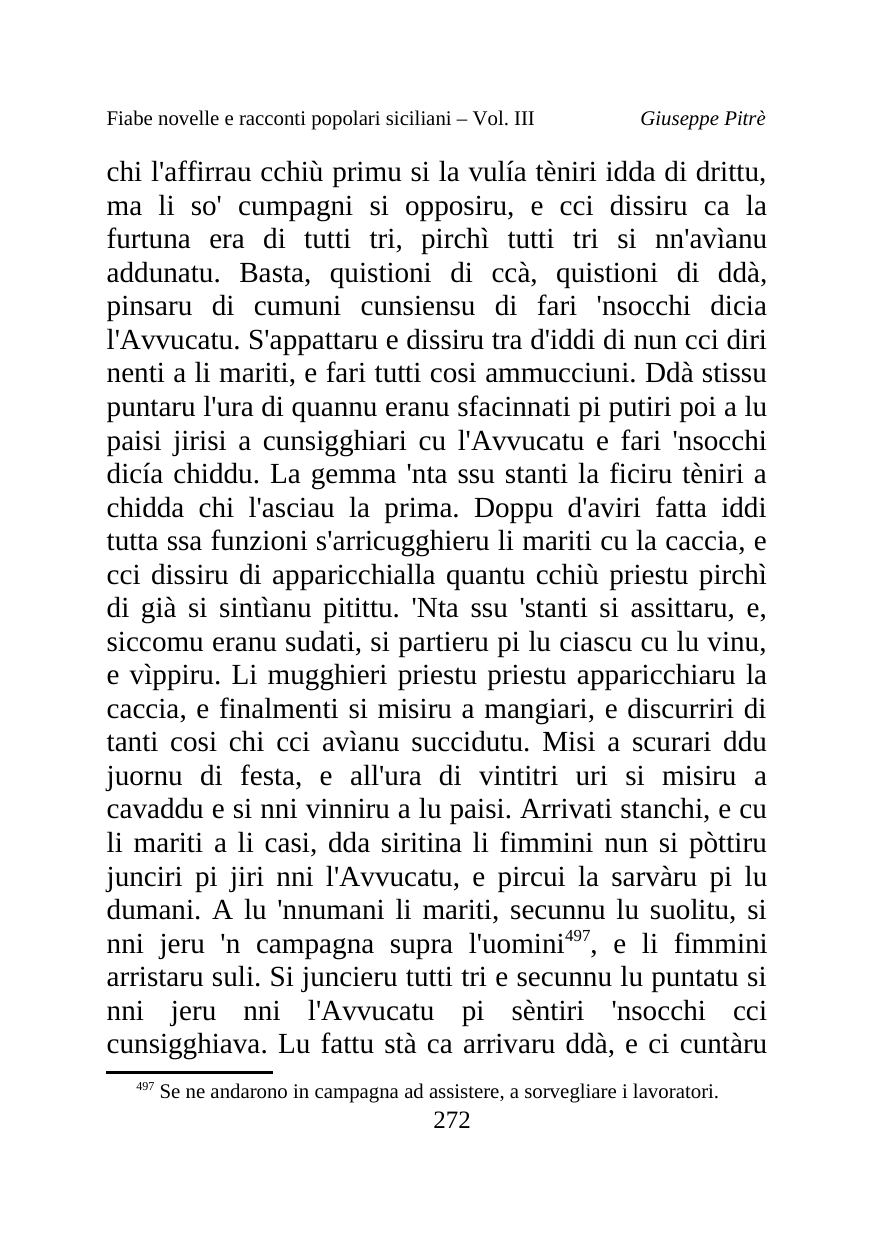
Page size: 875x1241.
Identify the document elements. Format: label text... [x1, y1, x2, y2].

text Se ne andarono in campagna ad assistere, a sorvegliare i lavoratori. [106, 1078, 768, 1103]
text chi l'affirrau cchiù primu si la vulía tèniri idda di drittu, ma li so' cumpagni si opposiru, e cci dissiru ca la furtuna era di tutti tri, pirchì tutti tri si nn'avìanu addunatu. Basta, quistioni di ccà, quistioni di ddà, pinsaru di cumuni cunsiensu di fari 'nsocchi dicia l'Avvucatu. S'appattaru e dissiru tra d'iddi di nun cci diri nenti a li mariti, e fari tutti cosi ammucciuni. Ddà stissu puntaru l'ura di quannu eranu sfacinnati pi putiri poi a lu paisi jirisi a cunsigghiari cu l'Avvucatu e fari 'nsocchi dicía chiddu. La gemma 'nta ssu stanti la ficiru tèniri a chidda chi l'asciau la prima. Doppu d'aviri fatta iddi tutta ssa funzioni s'arricugghieru li mariti cu la caccia, e cci dissiru di apparicchialla quantu cchiù priestu pirchì di già si sintìanu pitittu. 'Nta ssu 'stanti si assittaru, e, siccomu eranu sudati, si partieru pi lu ciascu cu lu vinu, e vìppiru. Li mugghieri priestu priestu apparicchiaru la caccia, e finalmenti si misiru a mangiari, e discurriri di tanti cosi chi cci avìanu succidutu. Misi a scurari ddu juornu di festa, e all'ura di vintitri uri si misiru a cavaddu e si nni vinniru a lu paisi. Arrivati stanchi, e cu li mariti a li casi, dda siritina li fimmini nun si pòttiru junciri pi jiri nni l'Avvucatu, e pircui la sarvàru pi lu dumani. A lu 'nnumani li mariti, secunnu lu suolitu, si nni jeru 'n campagna supra l'uomini, e li fimmini arristaru suli. Si juncieru tutti tri e secunnu lu puntatu si nni jeru nni l'Avvucatu pi sèntiri 'nsocchi cci cunsigghiava. Lu fattu stà ca arrivaru ddà, e ci cuntàru [106, 154, 768, 1060]
